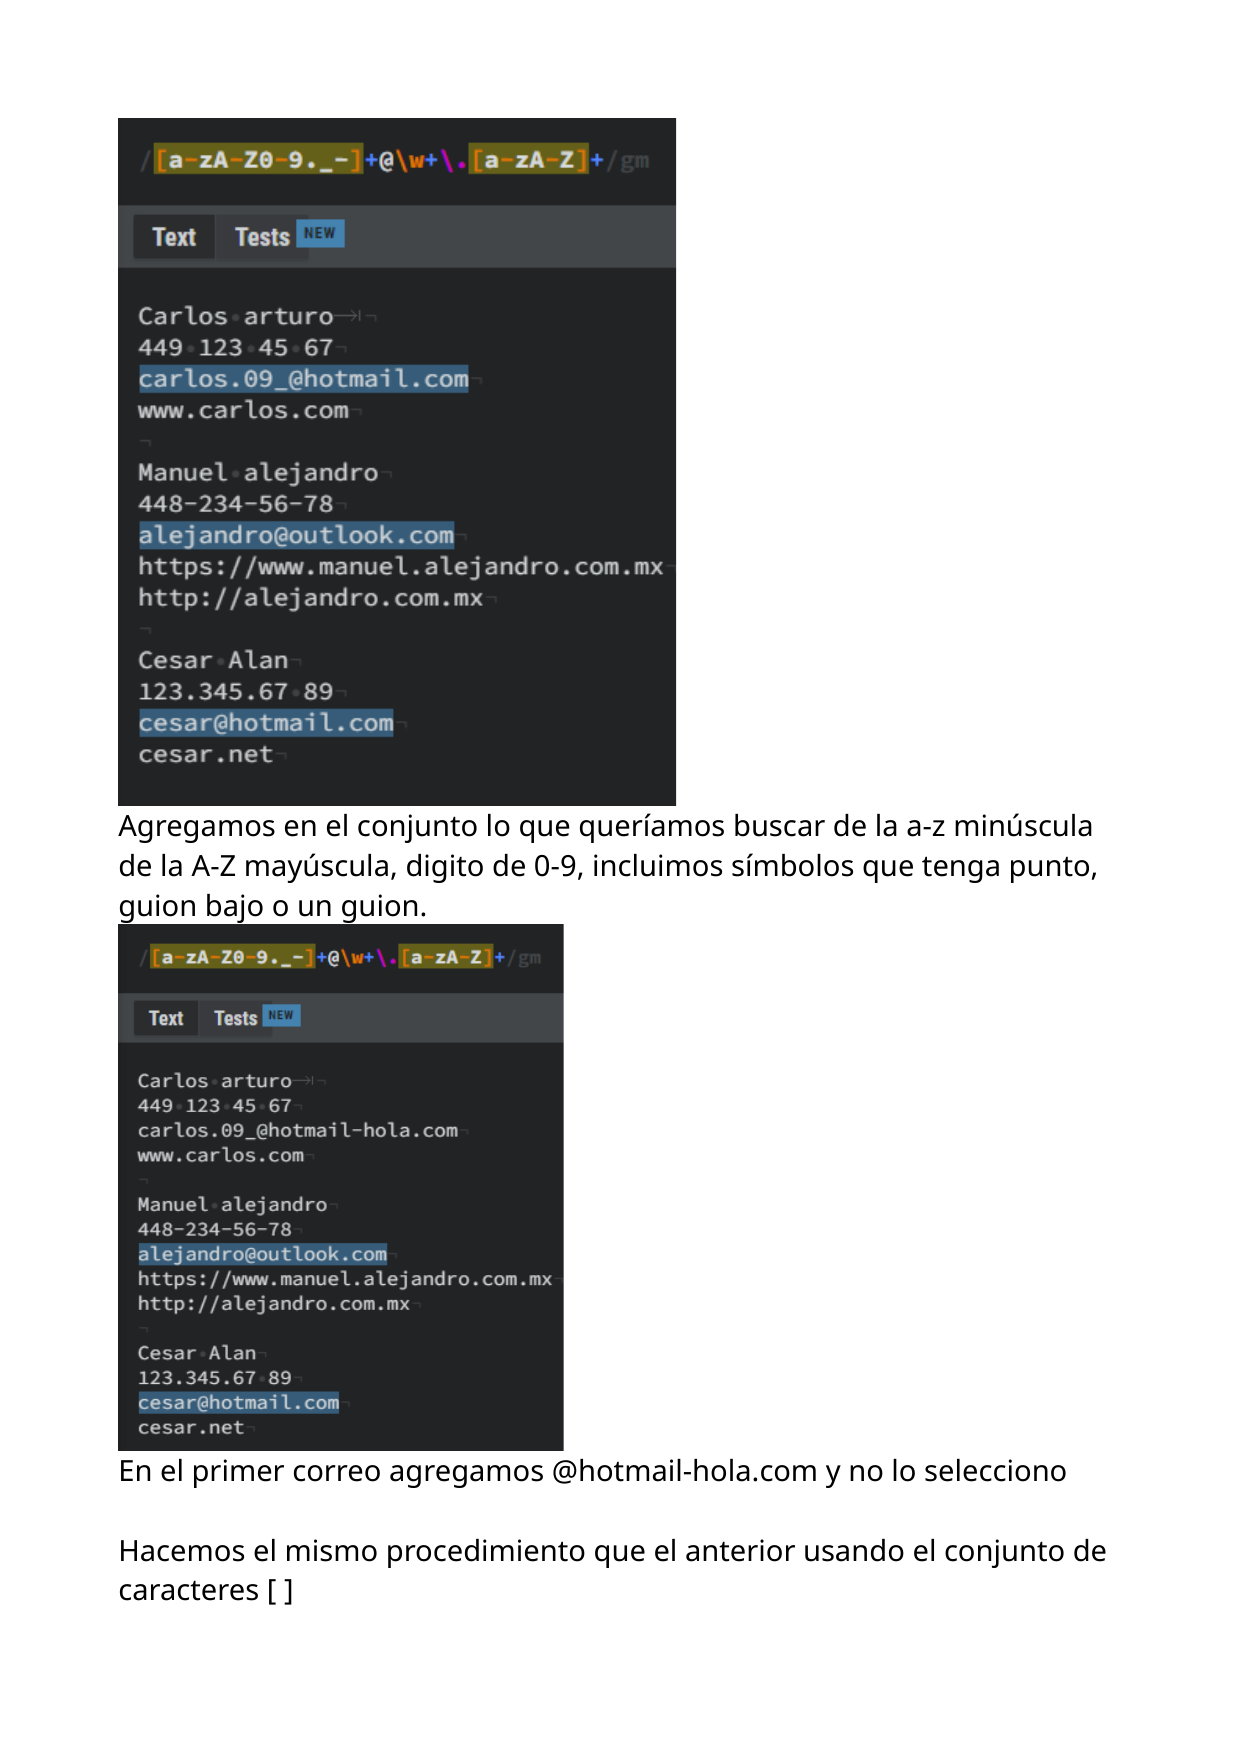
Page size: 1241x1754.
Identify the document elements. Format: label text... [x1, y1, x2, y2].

text En el primer correo agregamos @hotmail-hola.com y no lo selecciono [118, 1450, 1122, 1490]
text Hacemos el mismo procedimiento que el anterior usando el conjunto de caracteres [ ] [118, 1530, 1122, 1609]
text Agregamos en el conjunto lo que queríamos buscar de la a-z minúscula de la A-Z mayúscula, digito de 0-9, incluimos símbolos que tenga punto, guion bajo o un guion. [118, 806, 1122, 925]
